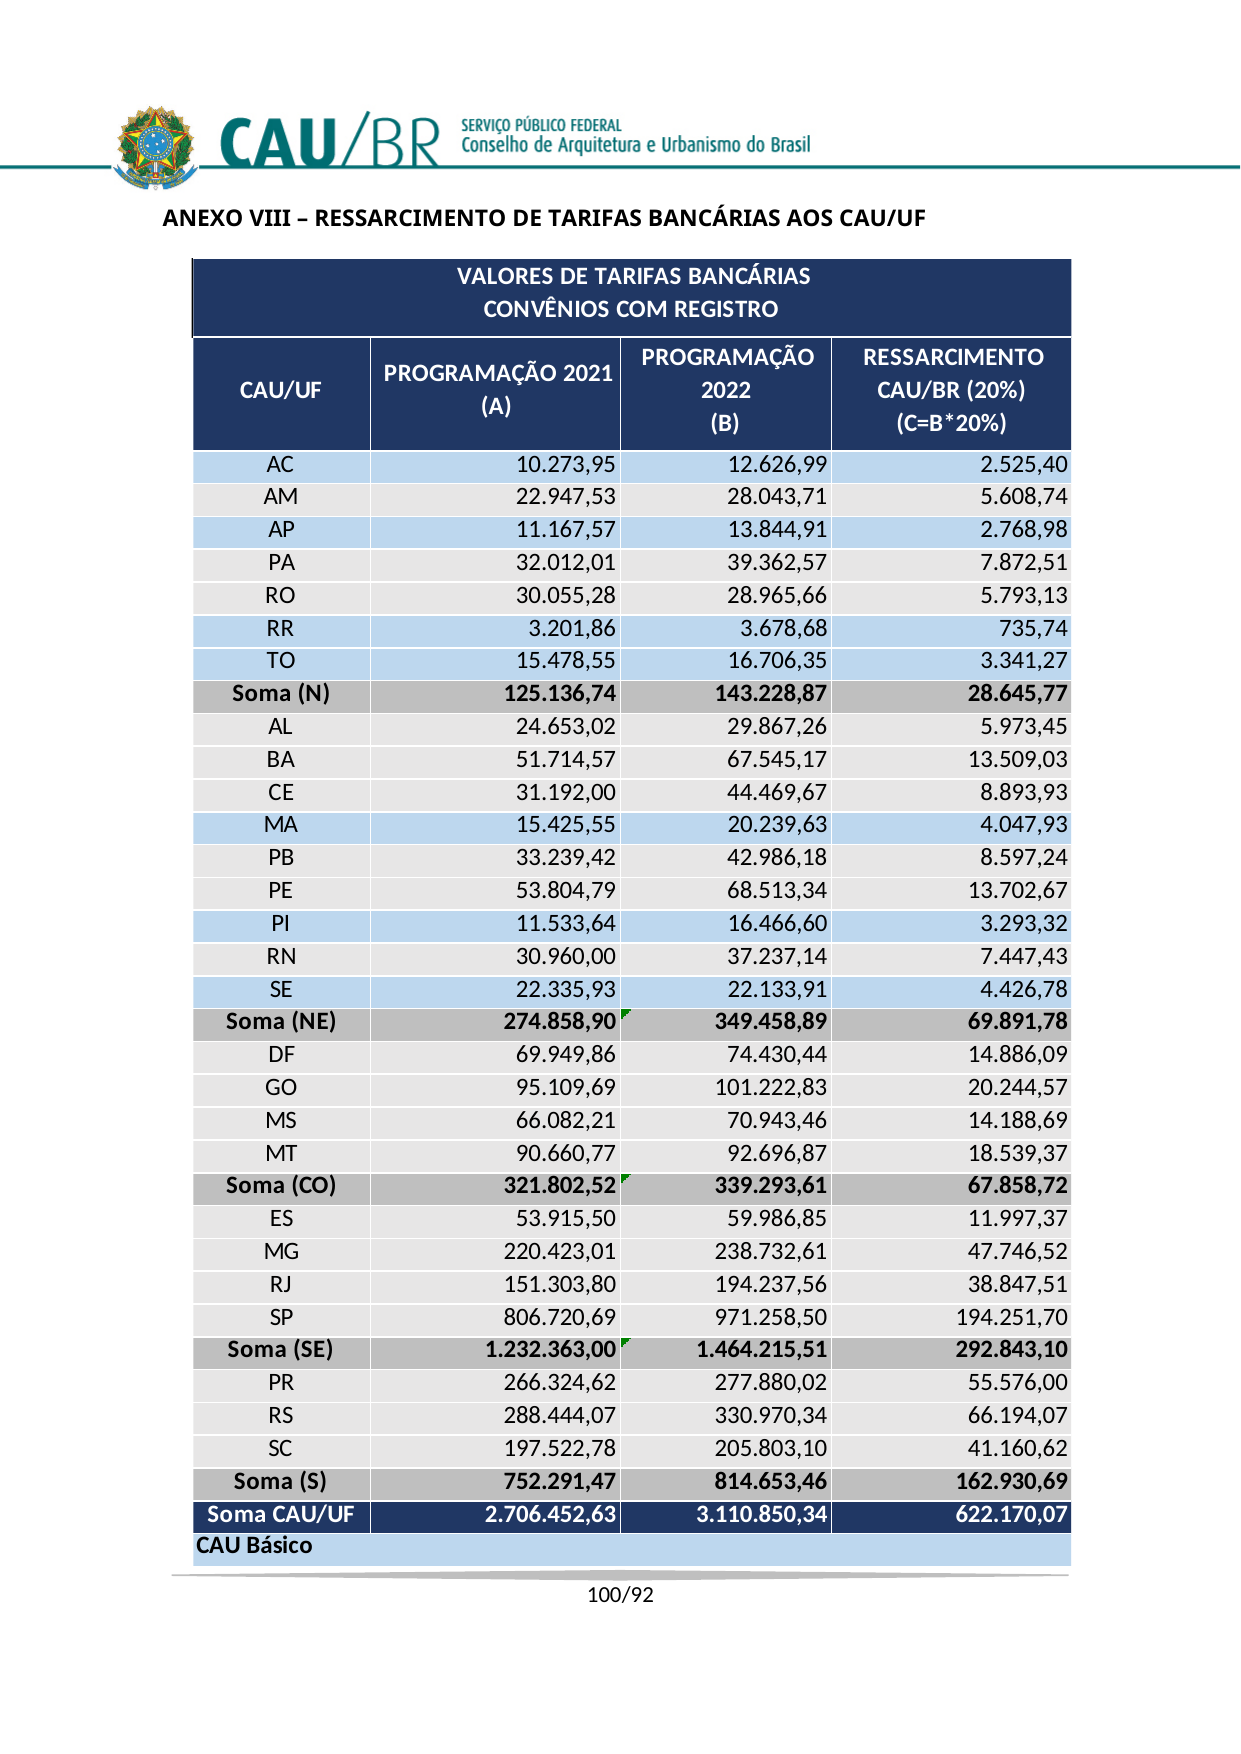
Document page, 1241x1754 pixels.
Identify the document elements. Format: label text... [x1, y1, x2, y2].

subtitle ANEXO VIII – RESSARCIMENTO DE TARIFAS BANCÁRIAS AOS CAU/UF [162, 202, 1122, 233]
